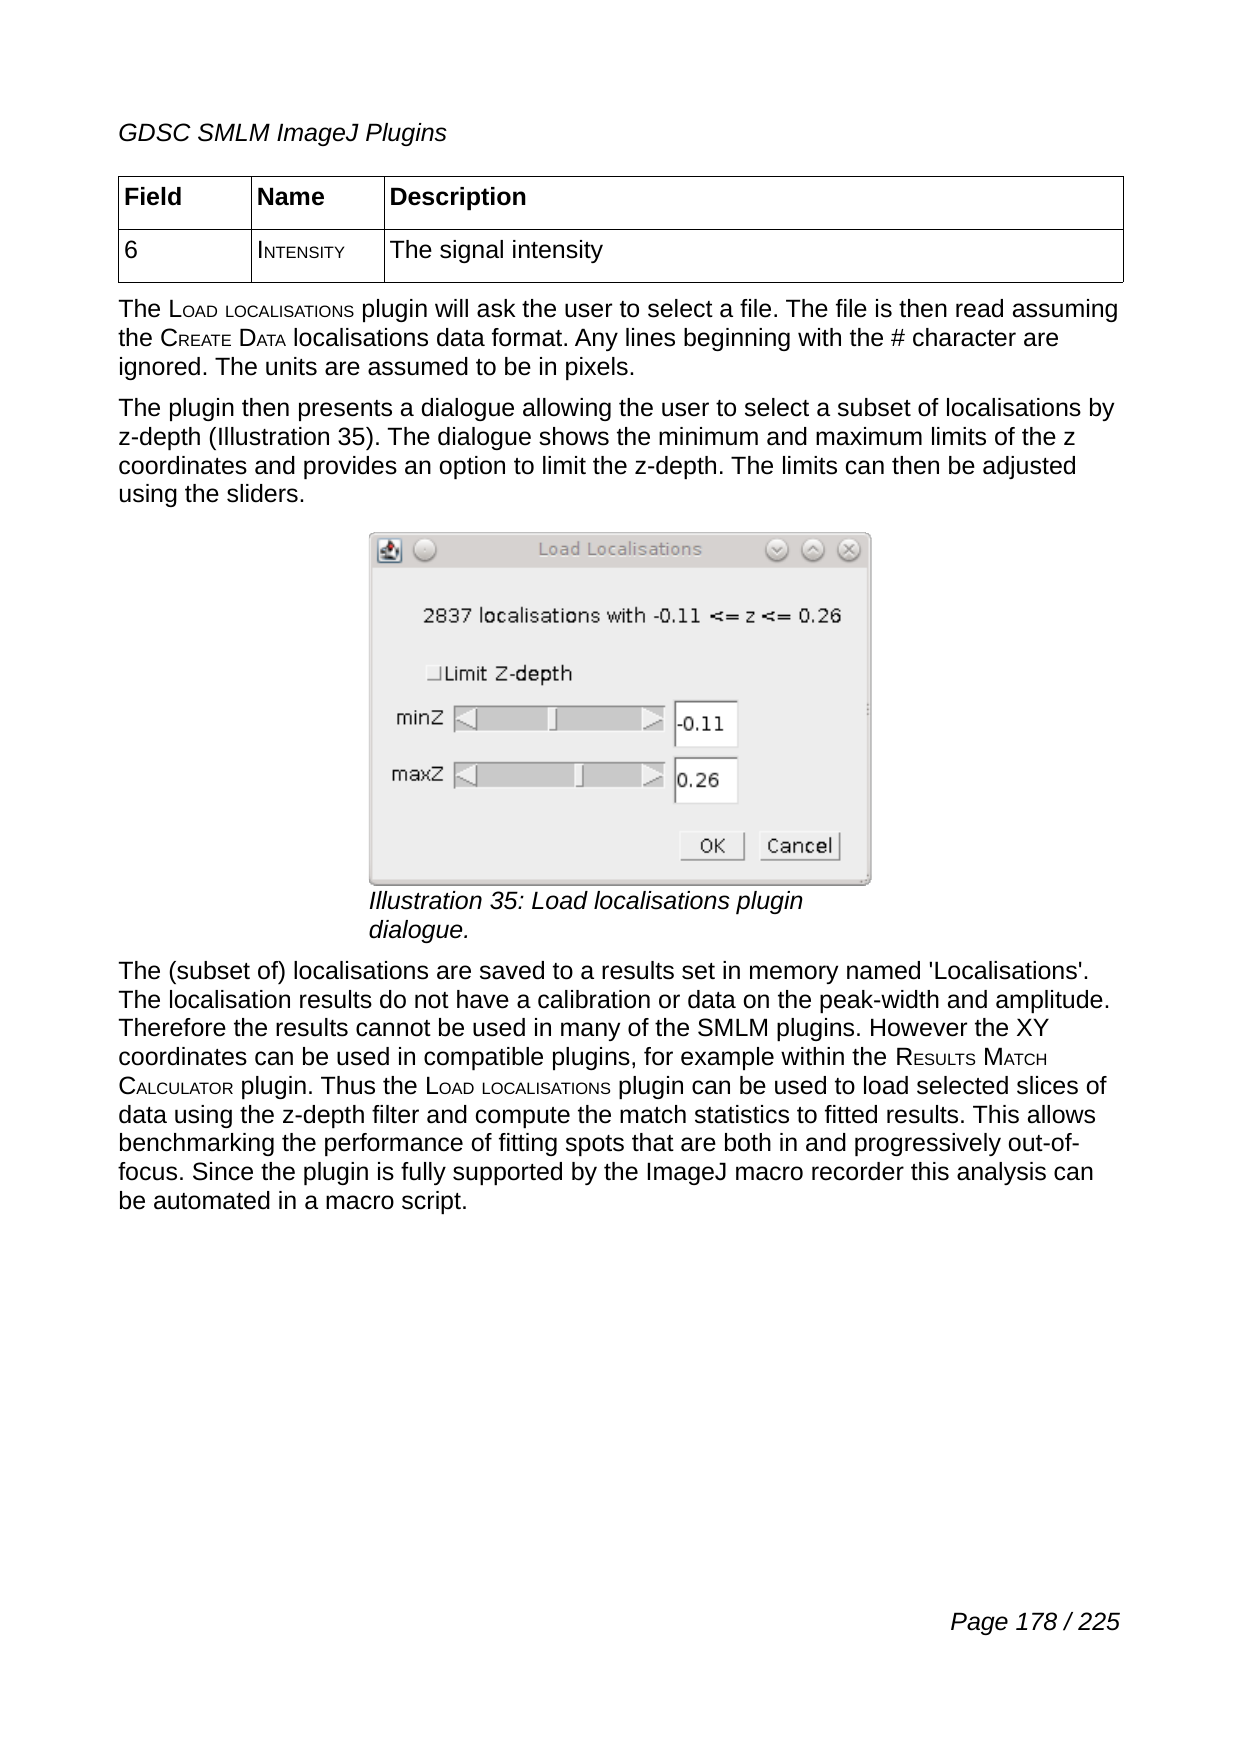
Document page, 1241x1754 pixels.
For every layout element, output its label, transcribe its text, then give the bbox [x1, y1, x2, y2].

table_cell Intensity [252, 230, 384, 282]
table_header Description [385, 177, 1123, 229]
table_header Name [252, 177, 384, 229]
table_header Field [119, 177, 251, 229]
table_cell The signal intensity [385, 230, 1123, 282]
picture [368, 532, 872, 886]
text The plugin then presents a dialogue allowing the user to select a subset of localisations by z-depth (Illustration 35). The dialogue shows the minimum and maximum limits of the z coordinates and provides an option to limit the z-depth. The limits can then be adjusted using the sliders. [118, 393, 1122, 508]
text The Load localisations plugin will ask the user to select a file. The file is then read assuming the Create Data localisations data format. Any lines beginning with the # character are ignored. The units are assumed to be in pixels. [118, 294, 1122, 381]
table_cell 6 [119, 230, 251, 282]
text The (subset of) localisations are saved to a results set in memory named 'Localisations'. The localisation results do not have a calibration or data on the peak-width and amplitude. Therefore the results cannot be used in many of the SMLM plugins. However the XY coordinates can be used in compatible plugins, for example within the Results Match Calculator plugin. Thus the Load localisations plugin can be used to load selected slices of data using the z-depth filter and compute the match statistics to fitted results. This allows benchmarking the performance of fitting spots that are both in and progressively out-of-focus. Since the plugin is fully supported by the ImageJ macro recorder this analysis can be automated in a macro script. [118, 956, 1122, 1214]
text Illustration 35: Load localisations plugin dialogue. [369, 886, 872, 943]
